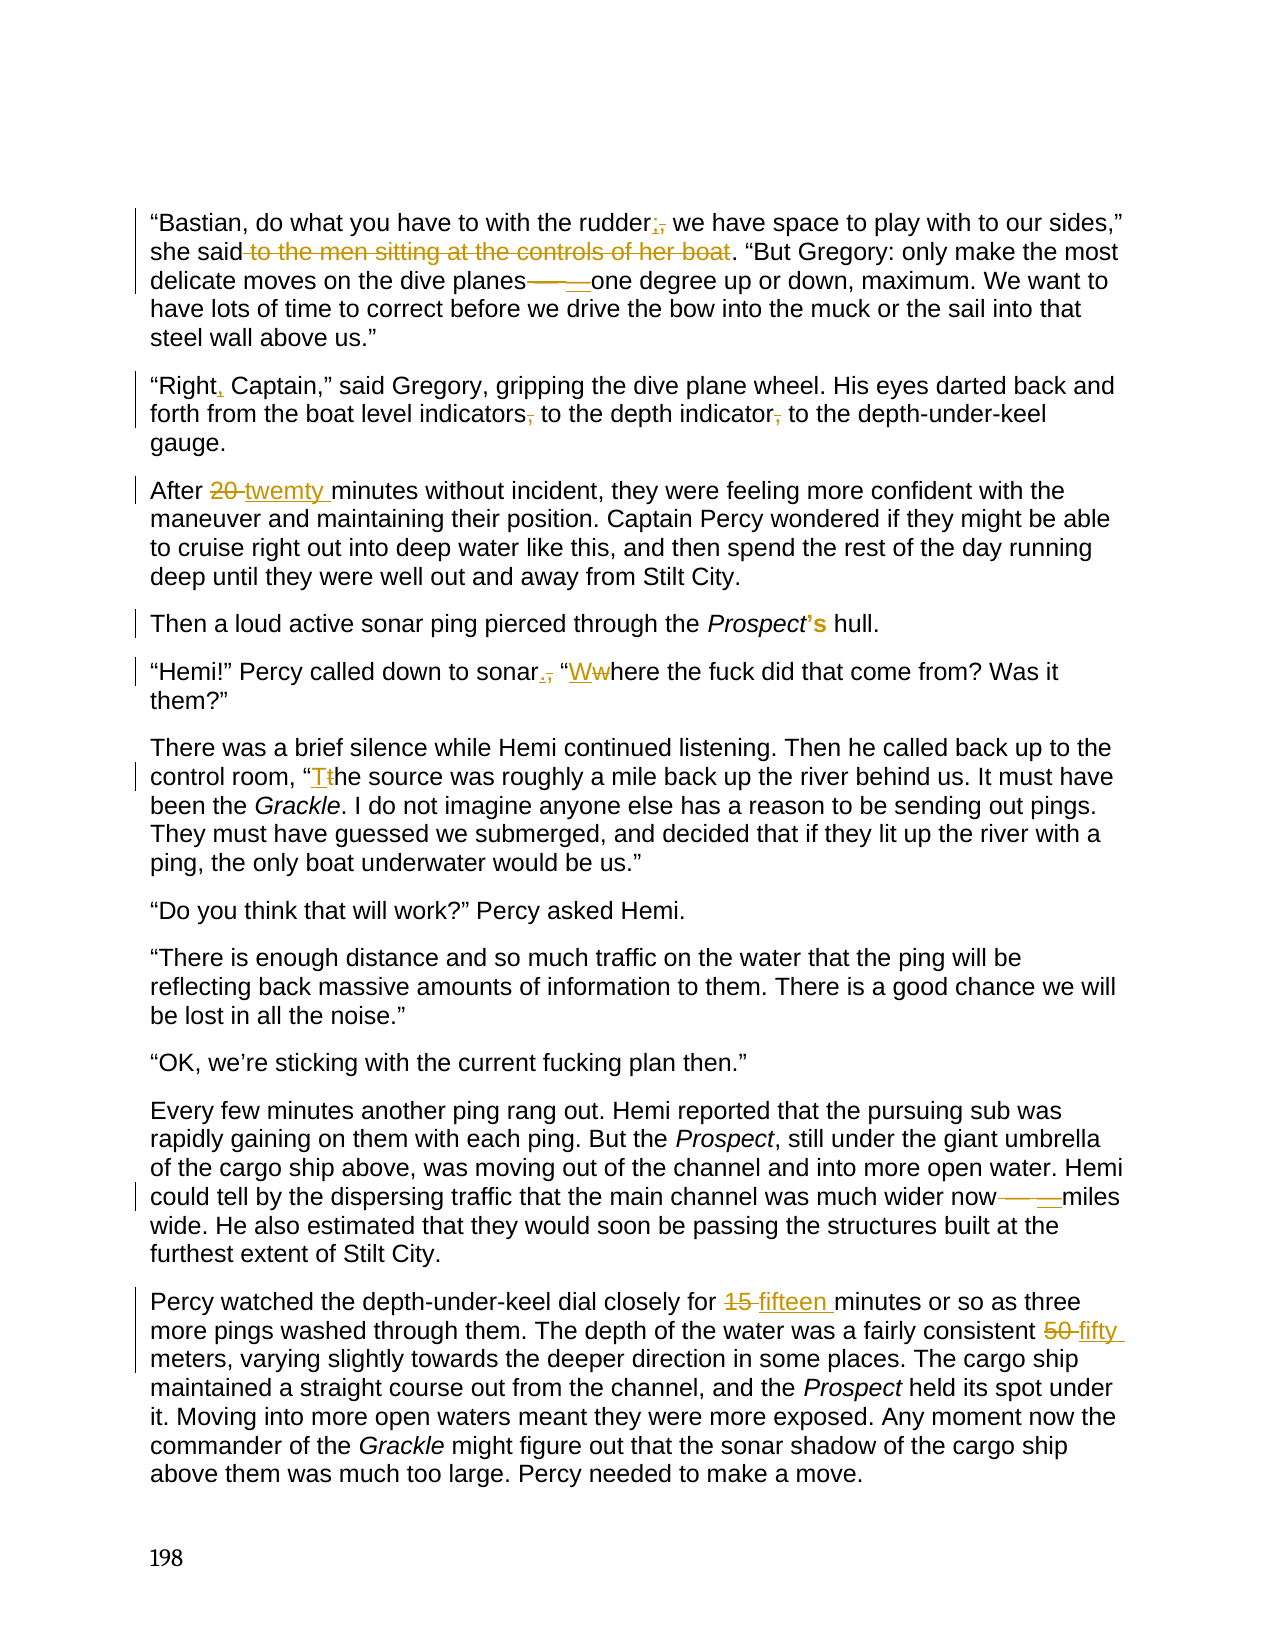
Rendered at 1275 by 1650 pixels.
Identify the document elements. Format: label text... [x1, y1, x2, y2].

text “Bastian, do what you have to with the rudder; we have space to play with to our sides,” she said. “But Gregory: only make the most delicate moves on the dive planes—one degree up or down, maximum. We want to have lots of time to correct before we drive the bow into the muck or the sail into that steel wall above us.” [150, 208, 1125, 352]
text “OK, we’re sticking with the current fucking plan then.” [150, 1048, 1125, 1077]
text “There is enough distance and so much traffic on the water that the ping will be reflecting back massive amounts of information to them. There is a good chance we will be lost in all the noise.” [150, 943, 1125, 1029]
text Every few minutes another ping rang out. Hemi reported that the pursuing sub was rapidly gaining on them with each ping. But the Prospect, still under the giant umbrella of the cargo ship above, was moving out of the channel and into more open water. Hemi could tell by the dispersing traffic that the main channel was much wider now—miles wide. He also estimated that they would soon be passing the structures built at the furthest extent of Stilt City. [150, 1096, 1125, 1268]
text “Do you think that will work?” Percy asked Hemi. [150, 896, 1125, 924]
text “Hemi!” Percy called down to sonar. “Where the fuck did that come from? Was it them?” [150, 657, 1125, 714]
text There was a brief silence while Hemi continued listening. Then he called back up to the control room, “The source was roughly a mile back up the river behind us. It must have been the Grackle. I do not imagine anyone else has a reason to be sending out pings. They must have guessed we submerged, and decided that if they lit up the river with a ping, the only boat underwater would be us.” [150, 733, 1125, 877]
text Then a loud active sonar ping pierced through the Prospect’s hull. [150, 609, 1125, 638]
text “Right, Captain,” said Gregory, gripping the dive plane wheel. His eyes darted back and forth from the boat level indicators to the depth indicator to the depth-under-keel gauge. [150, 371, 1125, 457]
text After twemty minutes without incident, they were feeling more confident with the maneuver and maintaining their position. Captain Percy wondered if they might be able to cruise right out into deep water like this, and then spend the rest of the day running deep until they were well out and away from Stilt City. [150, 476, 1125, 591]
text Percy watched the depth-under-keel dial closely for fifteen minutes or so as three more pings washed through them. The depth of the water was a fairly consistent fifty meters, varying slightly towards the deeper direction in some places. The cargo ship maintained a straight course out from the channel, and the Prospect held its spot under it. Moving into more open waters meant they were more exposed. Any moment now the commander of the Grackle might figure out that the sonar shadow of the cargo ship above them was much too large. Percy needed to make a move. [150, 1287, 1125, 1488]
